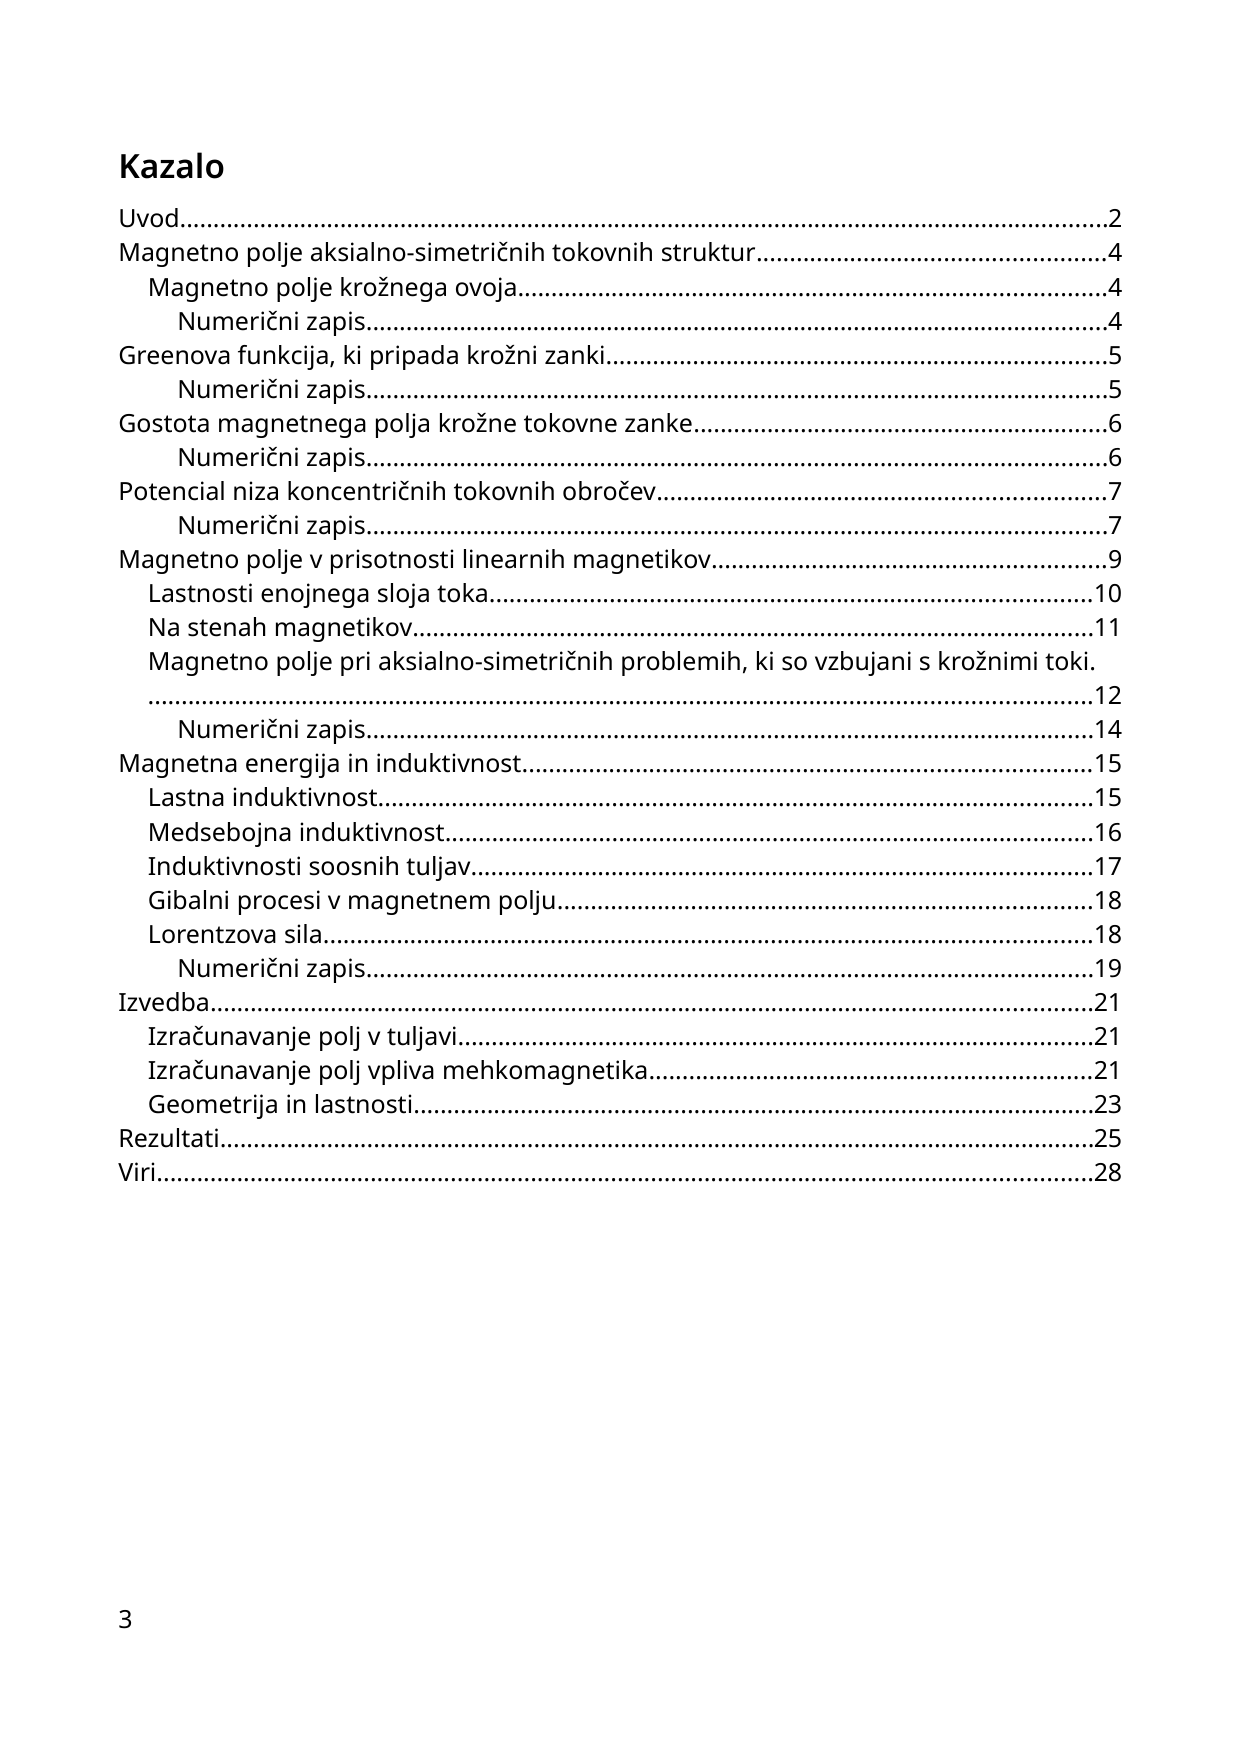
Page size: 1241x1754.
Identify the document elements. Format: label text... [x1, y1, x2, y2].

text Potencial niza koncentričnih tokovnih obročev 7 [118, 473, 1122, 508]
text Viri 28 [118, 1155, 1122, 1189]
text Uvod 2 [118, 201, 1122, 235]
text Induktivnosti soosnih tuljav 17 [148, 848, 1122, 882]
text Numerični zapis 5 [177, 371, 1122, 405]
subtitle Kazalo [118, 143, 1122, 188]
text Numerični zapis 7 [177, 508, 1122, 542]
text Izračunavanje polj vpliva mehkomagnetika 21 [148, 1053, 1122, 1087]
text Numerični zapis 19 [177, 950, 1122, 984]
text Greenova funkcija, ki pripada krožni zanki 5 [118, 337, 1122, 371]
text Lorentzova sila 18 [148, 916, 1122, 950]
text Lastna induktivnost 15 [148, 780, 1122, 814]
text Numerični zapis 14 [177, 712, 1122, 746]
text Na stenah magnetikov 11 [148, 610, 1122, 644]
text Gostota magnetnega polja krožne tokovne zanke 6 [118, 405, 1122, 439]
text Izračunavanje polj v tuljavi 21 [148, 1018, 1122, 1053]
text Magnetno polje krožnega ovoja 4 [148, 269, 1122, 303]
text Magnetno polje aksialno-simetričnih tokovnih struktur 4 [118, 235, 1122, 269]
text Rezultati 25 [118, 1121, 1122, 1155]
text Lastnosti enojnega sloja toka 10 [148, 576, 1122, 610]
text Medsebojna induktivnost 16 [148, 814, 1122, 848]
text Magnetno polje pri aksialno-simetričnih problemih, ki so vzbujani s krožnimi toki. 12 [148, 644, 1122, 712]
text Izvedba 21 [118, 984, 1122, 1018]
text Magnetno polje v prisotnosti linearnih magnetikov 9 [118, 542, 1122, 576]
text Gibalni procesi v magnetnem polju 18 [148, 882, 1122, 916]
text Magnetna energija in induktivnost 15 [118, 746, 1122, 780]
text Geometrija in lastnosti 23 [148, 1087, 1122, 1121]
text Numerični zapis 6 [177, 439, 1122, 473]
text Numerični zapis 4 [177, 303, 1122, 337]
